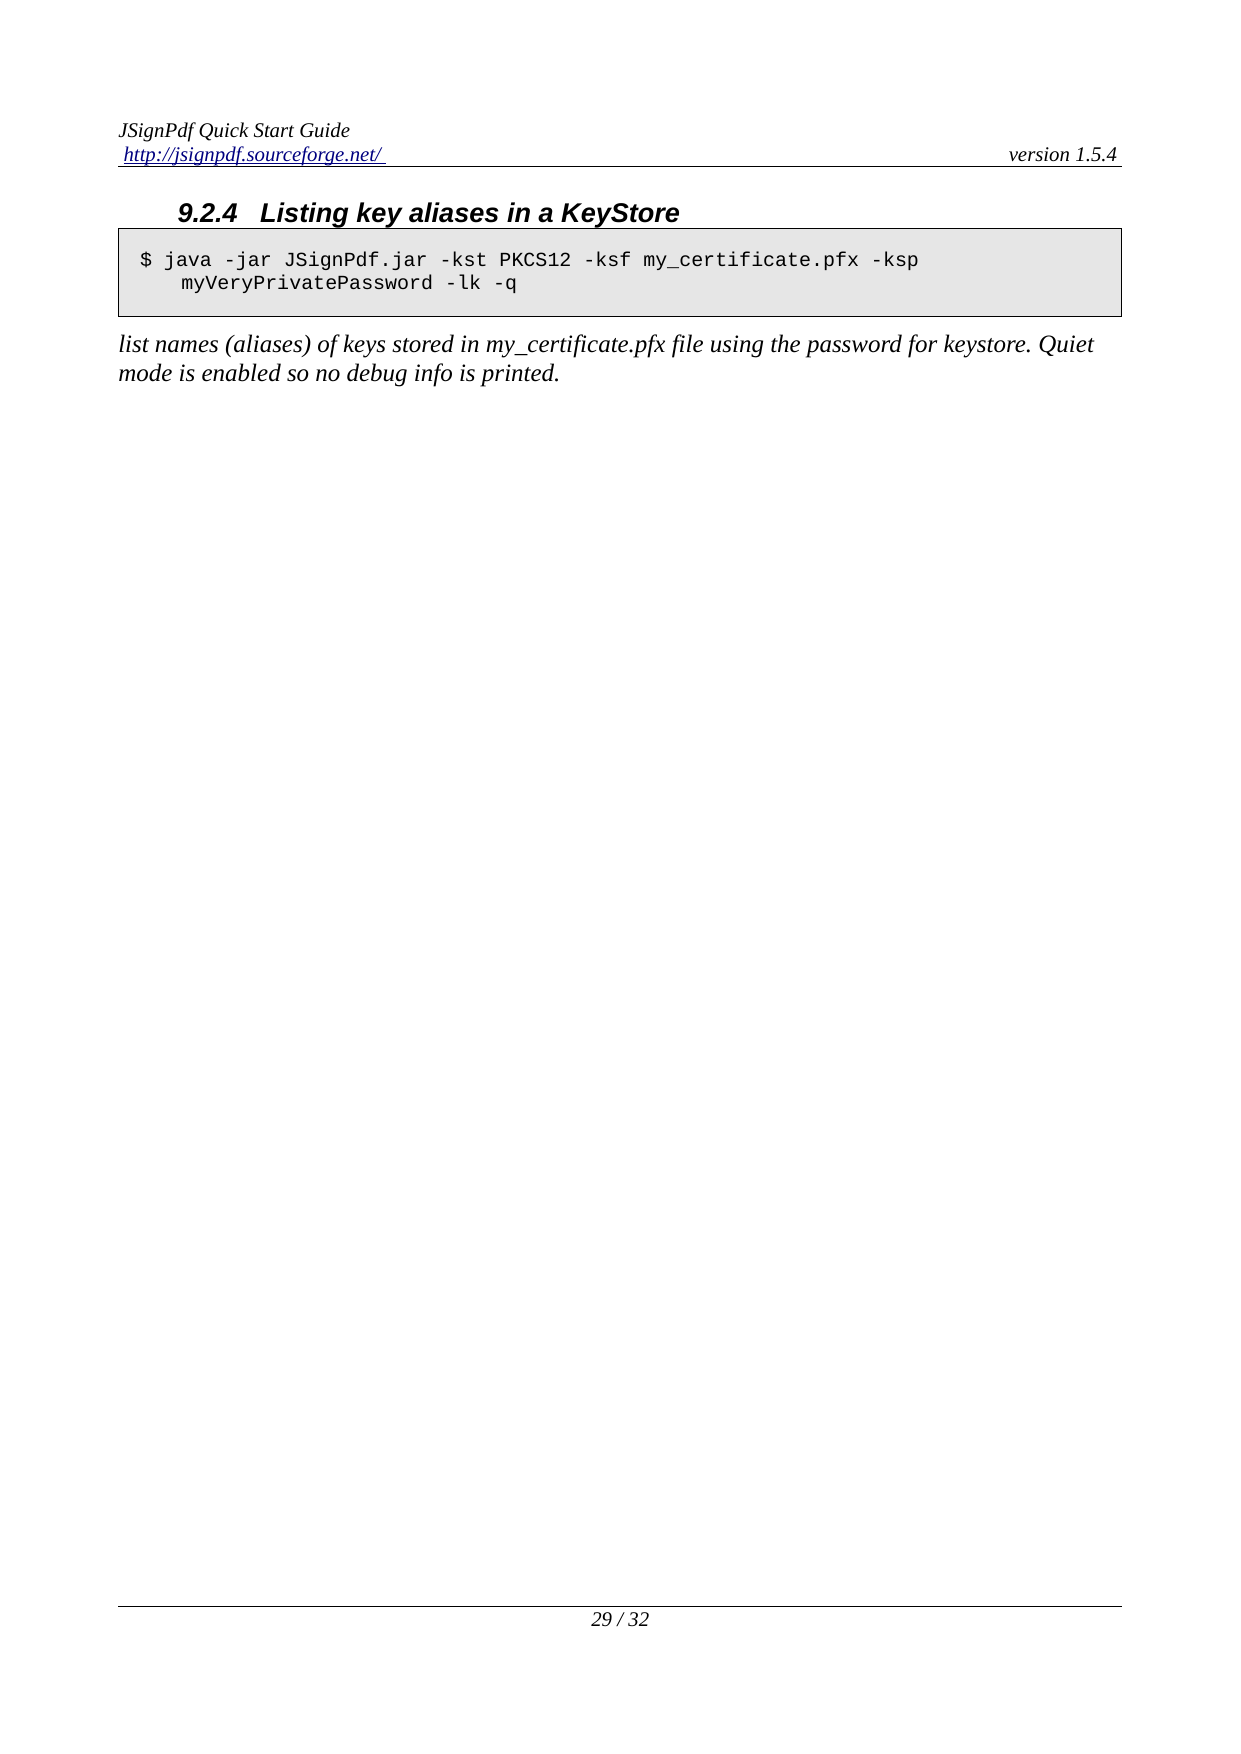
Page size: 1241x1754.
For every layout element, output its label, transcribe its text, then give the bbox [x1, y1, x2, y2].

text $ java -jar JSignPdf.jar -kst PKCS12 -ksf my_certificate.pfx -ksp myVeryPrivatePassword -lk -q [119, 229, 1121, 316]
text list names (aliases) of keys stored in my_certificate.pfx file using the password for keystore. Quiet mode is enabled so no debug info is printed. [118, 329, 1122, 387]
subtitle Listing key aliases in a KeyStore [177, 197, 1122, 228]
